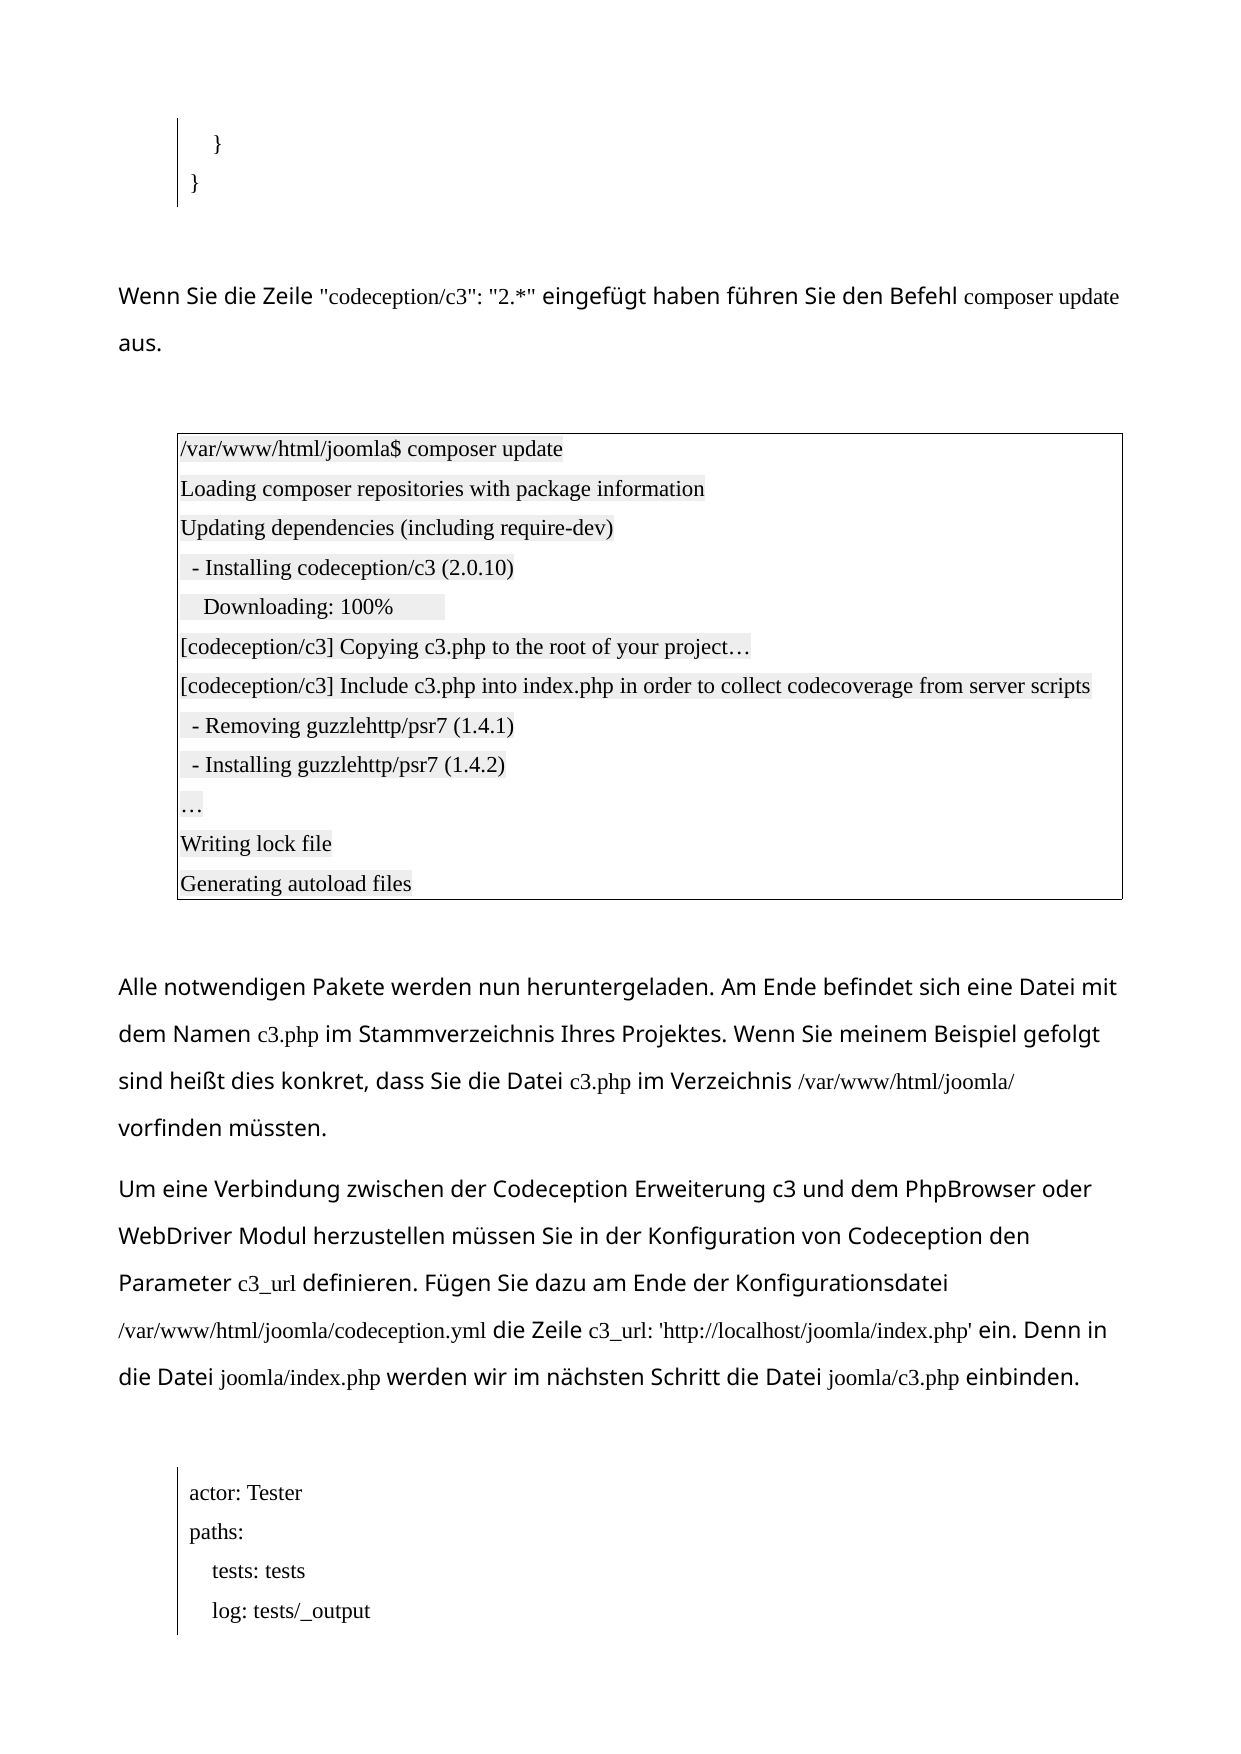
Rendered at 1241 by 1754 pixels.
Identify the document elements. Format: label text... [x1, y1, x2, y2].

text actor: Tester paths: tests: tests log: tests/_output [178, 1467, 1122, 1635]
text Wenn Sie die Zeile "codeception/c3": "2.*" eingefügt haben führen Sie den Befehl composer update aus. [118, 280, 1122, 358]
text Alle notwendigen Pakete werden nun heruntergeladen. Am Ende befindet sich eine Datei mit dem Namen c3.php im Stammverzeichnis Ihres Projektes. Wenn Sie meinem Beispiel gefolgt sind heißt dies konkret, dass Sie die Datei c3.php im Verzeichnis /var/www/html/joomla/ vorfinden müssten. [118, 971, 1122, 1143]
text /var/www/html/joomla$ composer update Loading composer repositories with package information Updating dependencies (including require-dev) - Installing codeception/c3 (2.0.10) Downloading: 100% [codeception/c3] Copying c3.php to the root of your project… [codeception/c3] Include c3.php into index.php in order to collect codecoverage from server scripts - Removing guzzlehttp/psr7 (1.4.1) - Installing guzzlehttp/psr7 (1.4.2) … Writing lock file Generating autoload files [178, 434, 1122, 899]
text Um eine Verbindung zwischen der Codeception Erweiterung c3 und dem PhpBrowser oder WebDriver Modul herzustellen müssen Sie in der Konfiguration von Codeception den Parameter c3_url definieren. Fügen Sie dazu am Ende der Konfigurationsdatei /var/www/html/joomla/codeception.yml die Zeile c3_url: 'http://localhost/joomla/index.php' ein. Denn in die Datei joomla/index.php werden wir im nächsten Schritt die Datei joomla/c3.php einbinden. [118, 1173, 1122, 1392]
text } } [178, 118, 1122, 207]
